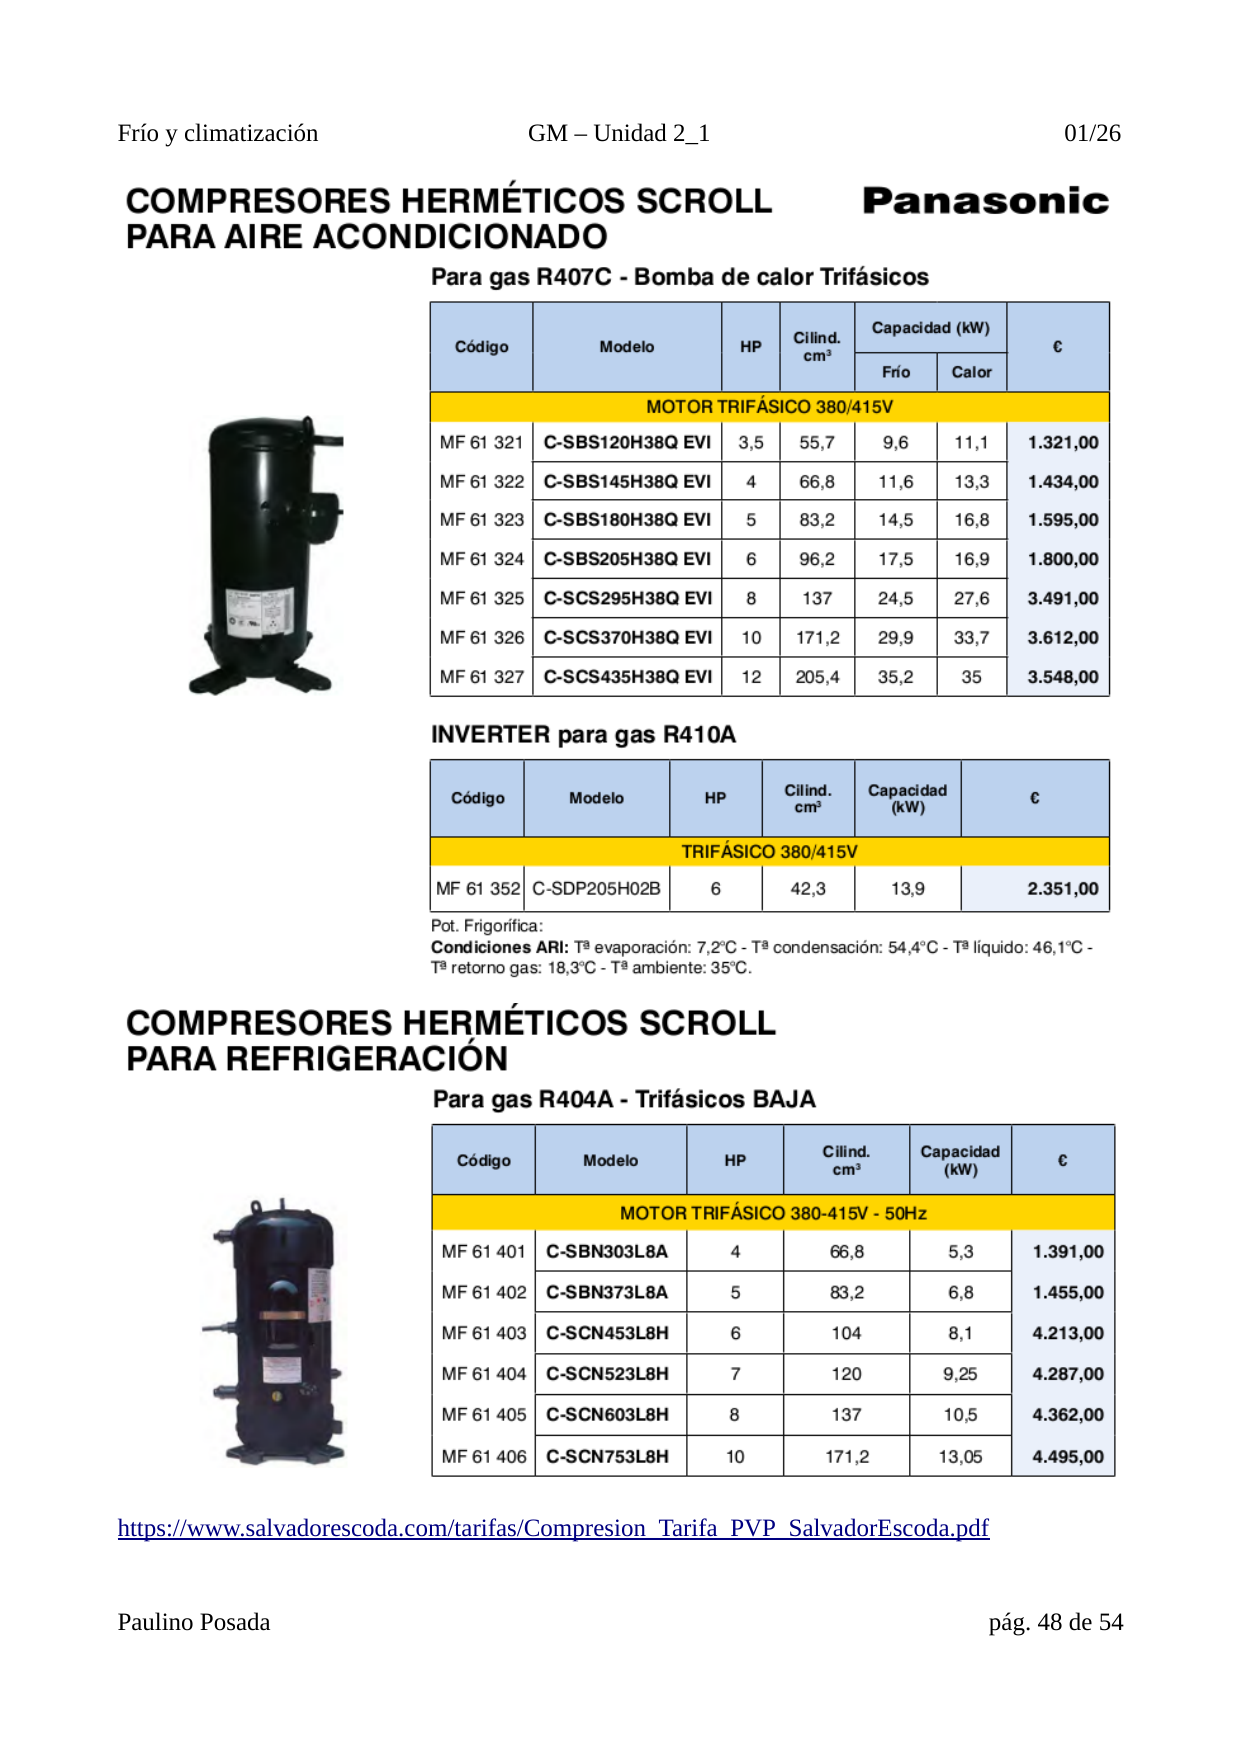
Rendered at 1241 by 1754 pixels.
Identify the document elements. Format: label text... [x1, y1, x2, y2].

picture [117, 1003, 1122, 1482]
picture [118, 176, 1123, 981]
text https://www.salvadorescoda.com/tarifas/Compresion_Tarifa_PVP_SalvadorEscoda.pdf [117, 1513, 1123, 1542]
